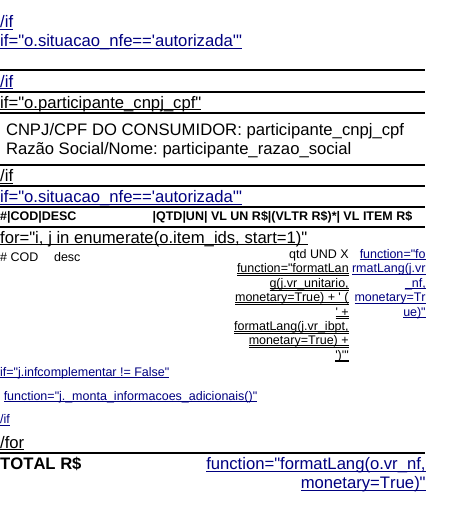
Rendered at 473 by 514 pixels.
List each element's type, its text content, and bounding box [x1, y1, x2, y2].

table_cell qtd UND X function="formatLang(j.vr_unitario, monetary=True) + ' ( ' + formatLang(j.vr_ibpt, monetary=True) + ')'" [232, 247, 348, 362]
table_cell CNPJ/CPF DO CONSUMIDOR: participante_cnpj_cpf Razão Social/Nome: participante_razao_social [0, 114, 425, 164]
table_cell if="o.participante_cnpj_cpf" [0, 93, 425, 112]
table_cell function="j._monta_informacoes_adicionais()" [0, 385, 425, 409]
table_cell /if [0, 409, 425, 433]
table_cell /for [0, 433, 425, 452]
table_cell /if [0, 12, 425, 31]
table_cell /if [0, 166, 425, 185]
table_cell desc [54, 247, 232, 362]
table_cell if="o.situacao_nfe=='autorizada'" [0, 31, 425, 50]
table_cell # COD [0, 247, 54, 362]
table_cell if="j.infcomplementar != False" [0, 362, 425, 385]
table_cell function="formatLang(j.vr_nf, monetary=True)" [349, 247, 425, 362]
table_cell function="formatLang(o.vr_nf, monetary=True)" [166, 454, 425, 501]
table_cell [0, 50, 425, 69]
table_cell for="i, j in enumerate(o.item_ids, start=1)" [0, 228, 425, 247]
table_cell #|COD|DESC |QTD|UN| VL UN R$|(VLTR R$)*| VL ITEM R$ [0, 208, 425, 226]
table_cell /if [0, 71, 425, 91]
table_cell TOTAL R$ [0, 454, 166, 501]
table_cell if="o.situacao_nfe=='autorizada'" [0, 187, 425, 206]
